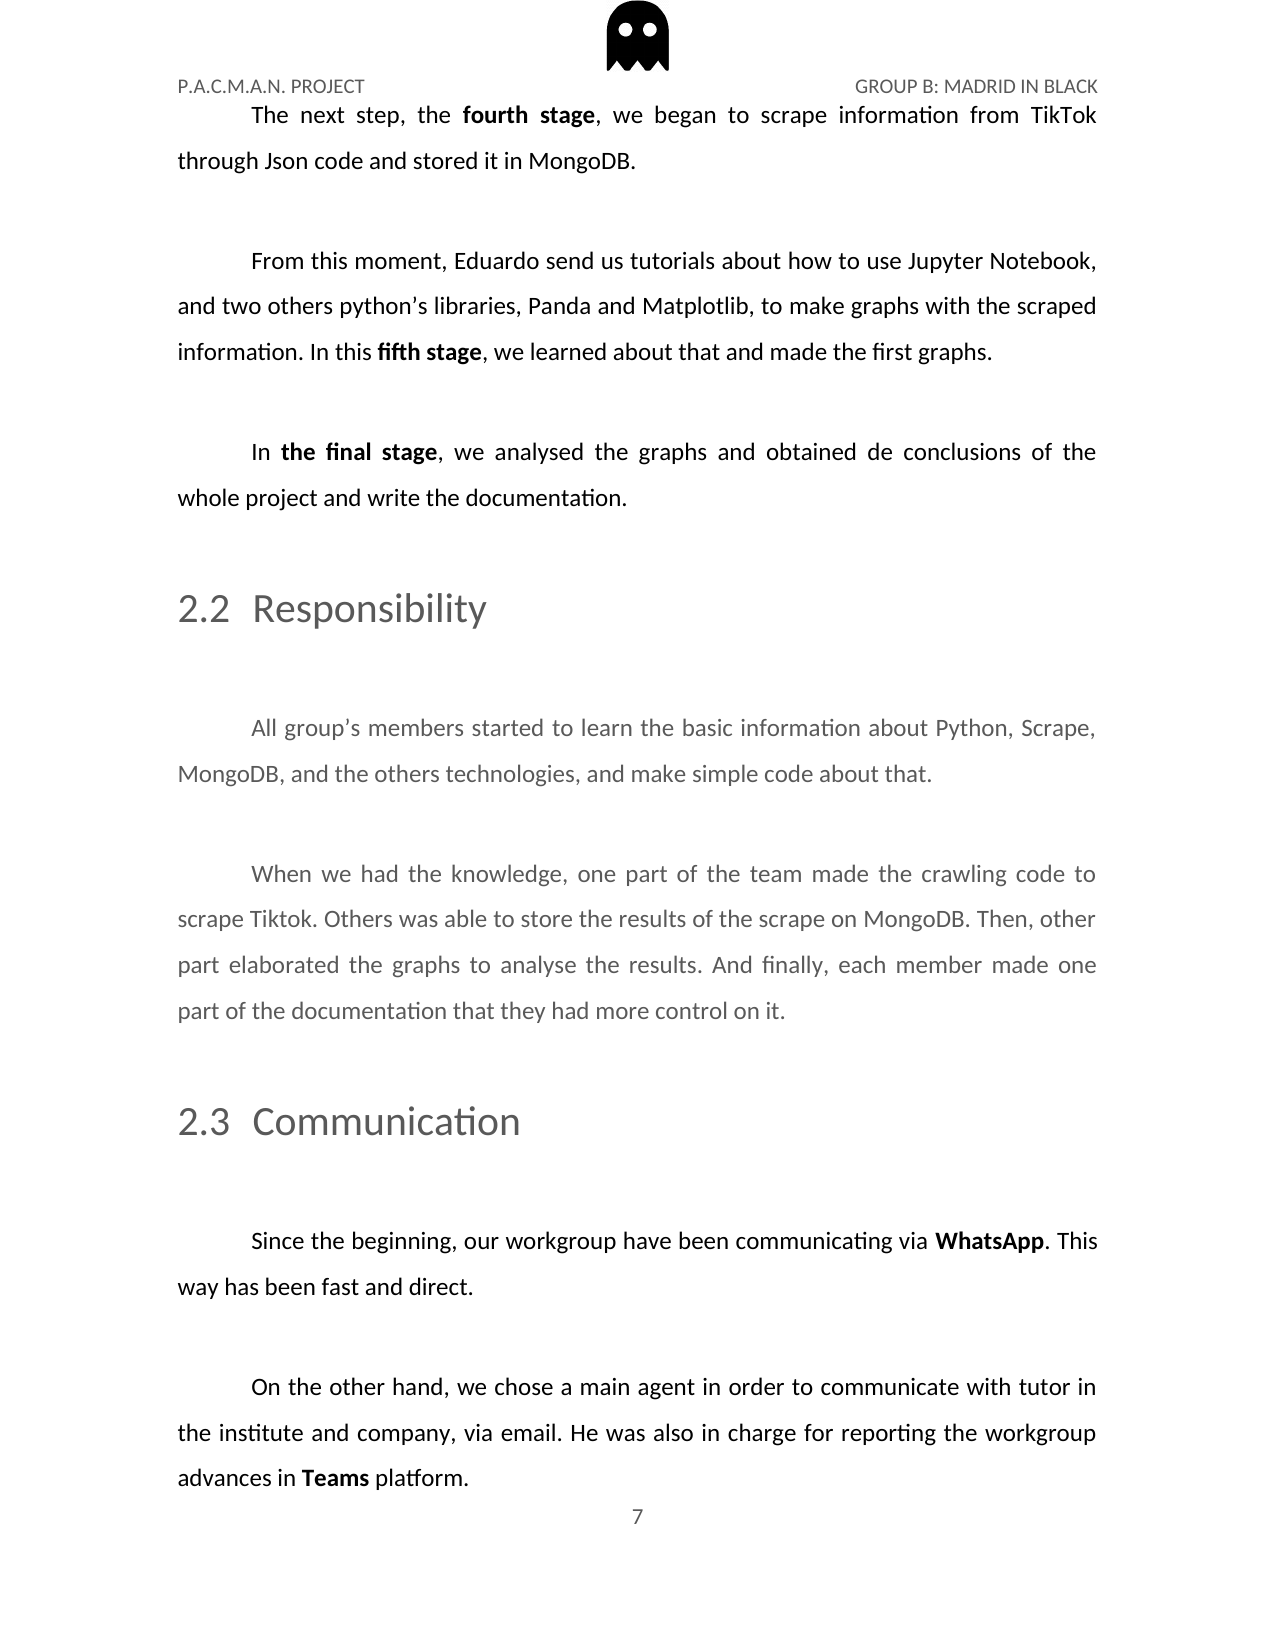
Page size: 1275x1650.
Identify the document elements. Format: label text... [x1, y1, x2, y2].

text All group’s members started to learn the basic information about Python, Scrape, MongoDB, and the others technologies, and make simple code about that. [177, 712, 1098, 788]
text The next step, the fourth stage, we began to scrape information from TikTok through Json code and stored it in MongoDB. [177, 99, 1098, 175]
text Since the beginning, our workgroup have been communicating via WhatsApp. This way has been fast and direct. [177, 1225, 1098, 1302]
text From this moment, Eduardo send us tutorials about how to use Jupyter Notebook, and two others python’s libraries, Panda and Matplotlib, to make graphs with the scraped information. In this fifth stage, we learned about that and made the first graphs. [177, 245, 1098, 367]
list Communication [177, 1095, 1098, 1146]
text When we had the knowledge, one part of the team made the crawling code to scrape Tiktok. Others was able to store the results of the scrape on MongoDB. Then, other part elaborated the graphs to analyse the results. And finally, each member made one part of the documentation that they had more control on it. [177, 858, 1098, 1026]
text On the other hand, we chose a main agent in order to communicate with tutor in the institute and company, via email. He was also in charge for reporting the workgroup advances in Teams platform. [177, 1371, 1098, 1493]
text In the final stage, we analysed the graphs and obtained de conclusions of the whole project and write the documentation. [177, 436, 1098, 512]
list Responsibility [177, 582, 1098, 633]
